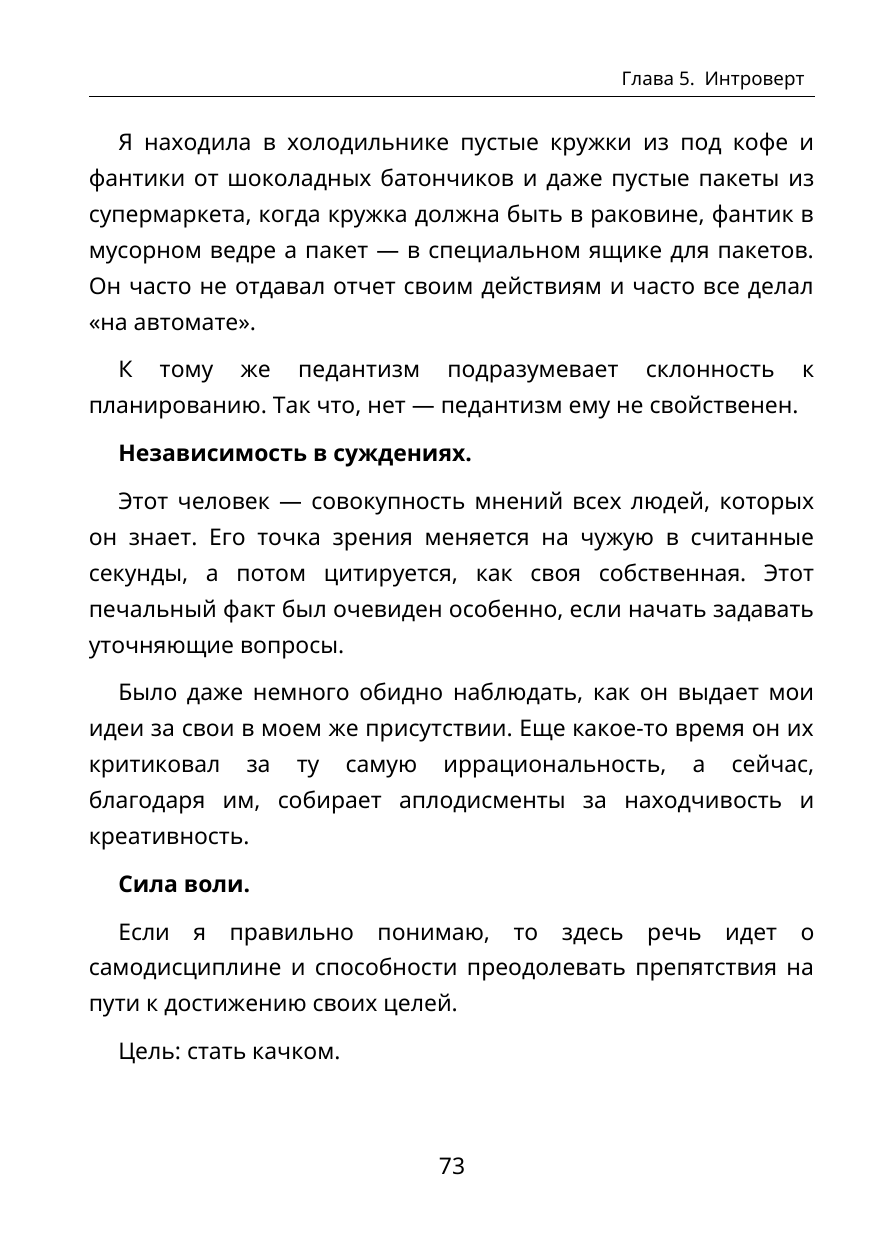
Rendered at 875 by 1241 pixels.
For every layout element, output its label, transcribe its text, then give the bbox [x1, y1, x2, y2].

text Независимость в суждениях. [88, 437, 815, 468]
text К тому же педантизм подразумевает склонность к планированию. Так что, нет — педантизм ему не свойственен. [88, 353, 815, 421]
text Если я правильно понимаю, то здесь речь идет о самодисциплине и способности преодолевать препятствия на пути к достижению своих целей. [88, 915, 815, 1018]
text Цель: стать качком. [88, 1035, 815, 1066]
text Сила воли. [88, 868, 815, 899]
text Этот человек — совокупность мнений всех людей, которых он знает. Его точка зрения меняется на чужую в считанные секунды, а потом цитируется, как своя собственная. Этот печальный факт был очевиден особенно, если начать задавать уточняющие вопросы. [88, 485, 815, 660]
text Было даже немного обидно наблюдать, как он выдает мои идеи за свои в моем же присутствии. Еще какое-то время он их критиковал за ту самую иррациональность, а сейчас, благодаря им, собирает аплодисменты за находчивость и креативность. [88, 676, 815, 851]
text Я находила в холодильнике пустые кружки из под кофе и фантики от шоколадных батончиков и даже пустые пакеты из супермаркета, когда кружка должна быть в раковине, фантик в мусорном ведре а пакет — в специальном ящике для пакетов. Он часто не отдавал отчет своим действиям и часто все делал «на автомате». [88, 126, 815, 337]
